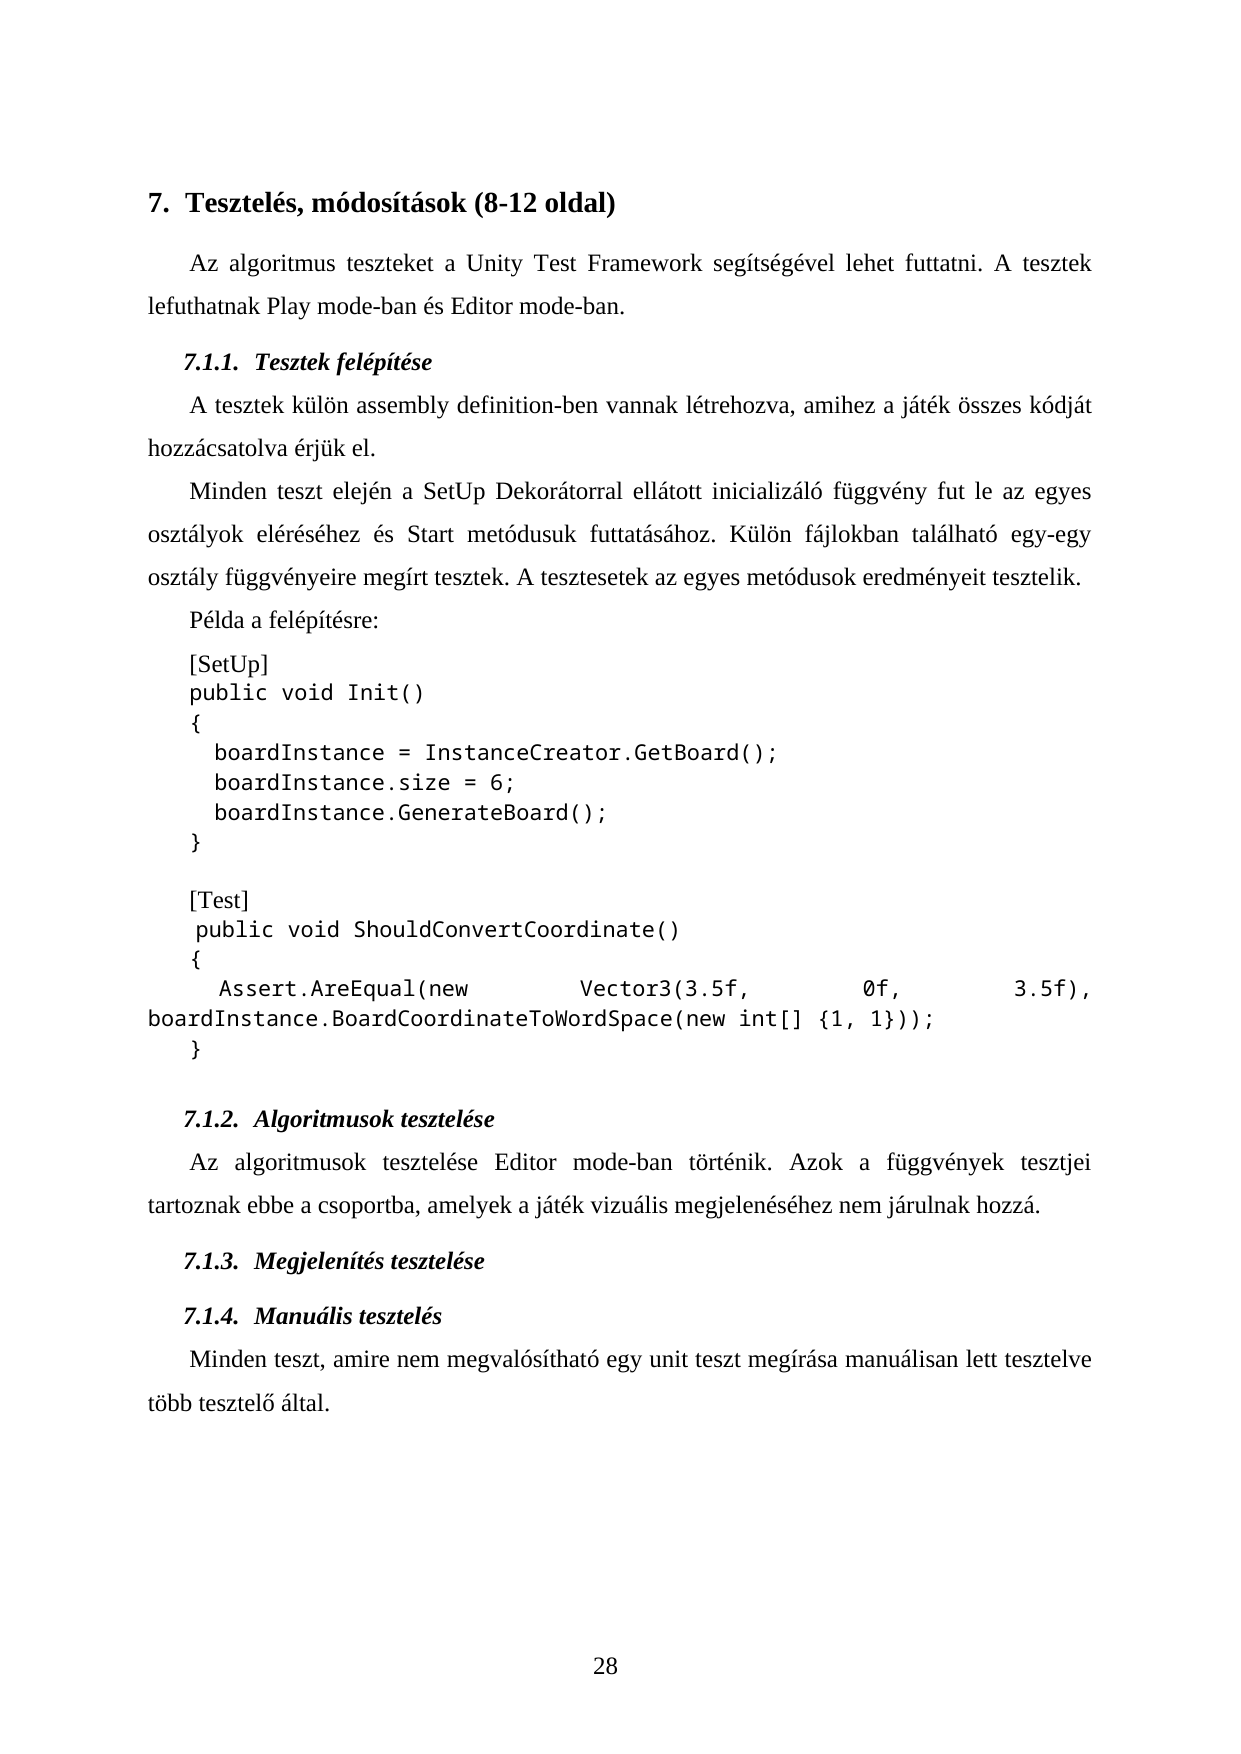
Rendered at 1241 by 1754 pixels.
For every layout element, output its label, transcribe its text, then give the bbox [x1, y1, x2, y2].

text boardInstance = InstanceCreator.GetBoard(); [148, 737, 1092, 767]
text Assert.AreEqual(new Vector3(3.5f, 0f, 3.5f), boardInstance.BoardCoordinateToWordSpace(new int[] {1, 1})); [148, 973, 1092, 1033]
text Az algoritmus teszteket a Unity Test Framework segítségével lehet futtatni. A tesztek lefuthatnak Play mode-ban és Editor mode-ban. [148, 248, 1092, 320]
text Példa a felépítésre: [148, 606, 1092, 634]
text public void ShouldConvertCoordinate() [148, 914, 1092, 943]
text { [148, 943, 1092, 973]
subtitle Tesztek felépítése [183, 347, 1092, 376]
text boardInstance.GenerateBoard(); [148, 797, 1092, 826]
subtitle Manuális tesztelés [183, 1301, 1092, 1330]
text public void Init() [148, 677, 1092, 707]
text Minden teszt elején a SetUp Dekorátorral ellátott inicializáló függvény fut le az egyes osztályok eléréséhez és Start metódusuk futtatásához. Külön fájlokban található egy-egy osztály függvényeire megírt tesztek. A tesztesetek az egyes metódusok eredményeit tesztelik. [148, 476, 1092, 591]
text } [148, 1033, 1092, 1063]
text A tesztek külön assembly definition-ben vannak létrehozva, amihez a játék összes kódját hozzácsatolva érjük el. [148, 390, 1092, 462]
text } [148, 826, 1092, 856]
subtitle Algoritmusok tesztelése [183, 1104, 1092, 1133]
text [Test] [148, 885, 1092, 914]
subtitle Megjelenítés tesztelése [183, 1246, 1092, 1274]
subtitle Tesztelés, módosítások (8-12 oldal) [148, 185, 1092, 219]
text Minden teszt, amire nem megvalósítható egy unit teszt megírása manuálisan lett tesztelve több tesztelő által. [148, 1344, 1092, 1416]
text Az algoritmusok tesztelése Editor mode-ban történik. Azok a függvények tesztjei tartoznak ebbe a csoportba, amelyek a játék vizuális megjelenéséhez nem járulnak hozzá. [148, 1147, 1092, 1219]
text boardInstance.size = 6; [148, 767, 1092, 797]
text [SetUp] [148, 649, 1092, 677]
text { [148, 707, 1092, 737]
